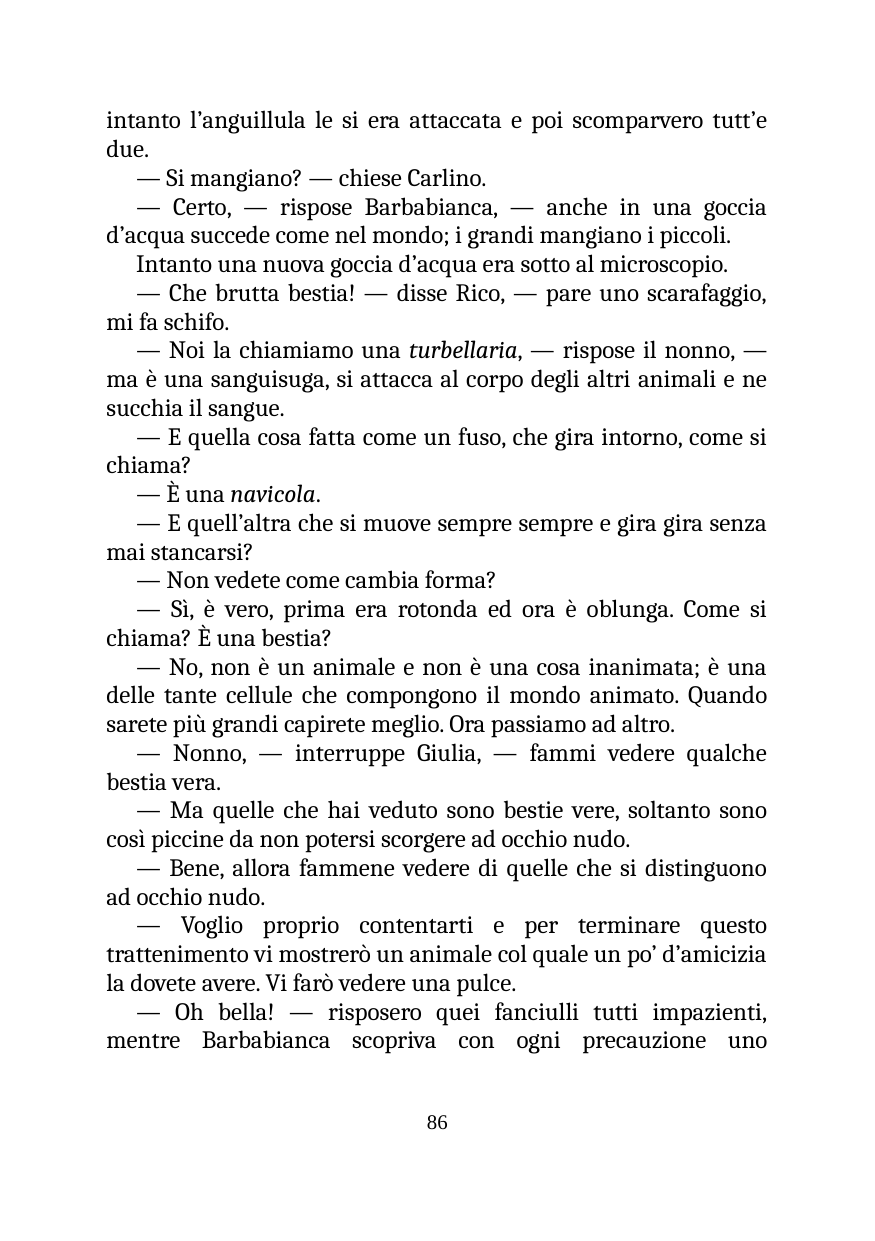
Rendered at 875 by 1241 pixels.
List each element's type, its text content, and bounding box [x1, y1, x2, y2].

text — E quella cosa fatta come un fuso, che gira intorno, come si chiama? [106, 422, 768, 480]
text — Oh bella! — risposero quei fanciulli tutti impazienti, mentre Barbabianca scopriva con ogni precauzione uno [106, 997, 768, 1055]
text — Bene, allora fammene vedere di quelle che si distinguono ad occhio nudo. [106, 854, 768, 911]
text — È una navicola. [106, 480, 768, 509]
text Intanto una nuova goccia d’acqua era sotto al microscopio. [106, 250, 768, 279]
text — Sì, è vero, prima era rotonda ed ora è oblunga. Come si chiama? È una bestia? [106, 595, 768, 652]
text — Noi la chiamiamo una turbellaria, — rispose il nonno, — ma è una sanguisuga, si attacca al corpo degli altri animali e ne succhia il sangue. [106, 336, 768, 422]
text — Non vedete come cambia forma? [106, 566, 768, 595]
text — Certo, — rispose Barbabianca, — anche in una goccia d’acqua succede come nel mondo; i grandi mangiano i piccoli. [106, 192, 768, 250]
text — E quell’altra che si muove sempre sempre e gira gira senza mai stancarsi? [106, 509, 768, 566]
text intanto l’anguillula le si era attaccata e poi scomparvero tutt’e due. [106, 106, 768, 164]
text — Nonno, — interruppe Giulia, — fammi vedere qualche bestia vera. [106, 739, 768, 796]
text — Si mangiano? — chiese Carlino. [106, 164, 768, 192]
text — Che brutta bestia! — disse Rico, — pare uno scarafaggio, mi fa schifo. [106, 279, 768, 336]
text — No, non è un animale e non è una cosa inanimata; è una delle tante cellule che compongono il mondo animato. Quando sarete più grandi capirete meglio. Ora passiamo ad altro. [106, 652, 768, 739]
text — Ma quelle che hai veduto sono bestie vere, soltanto sono così piccine da non potersi scorgere ad occhio nudo. [106, 796, 768, 854]
text — Voglio proprio contentarti e per terminare questo trattenimento vi mostrerò un animale col quale un po’ d’amicizia la dovete avere. Vi farò vedere una pulce. [106, 911, 768, 997]
